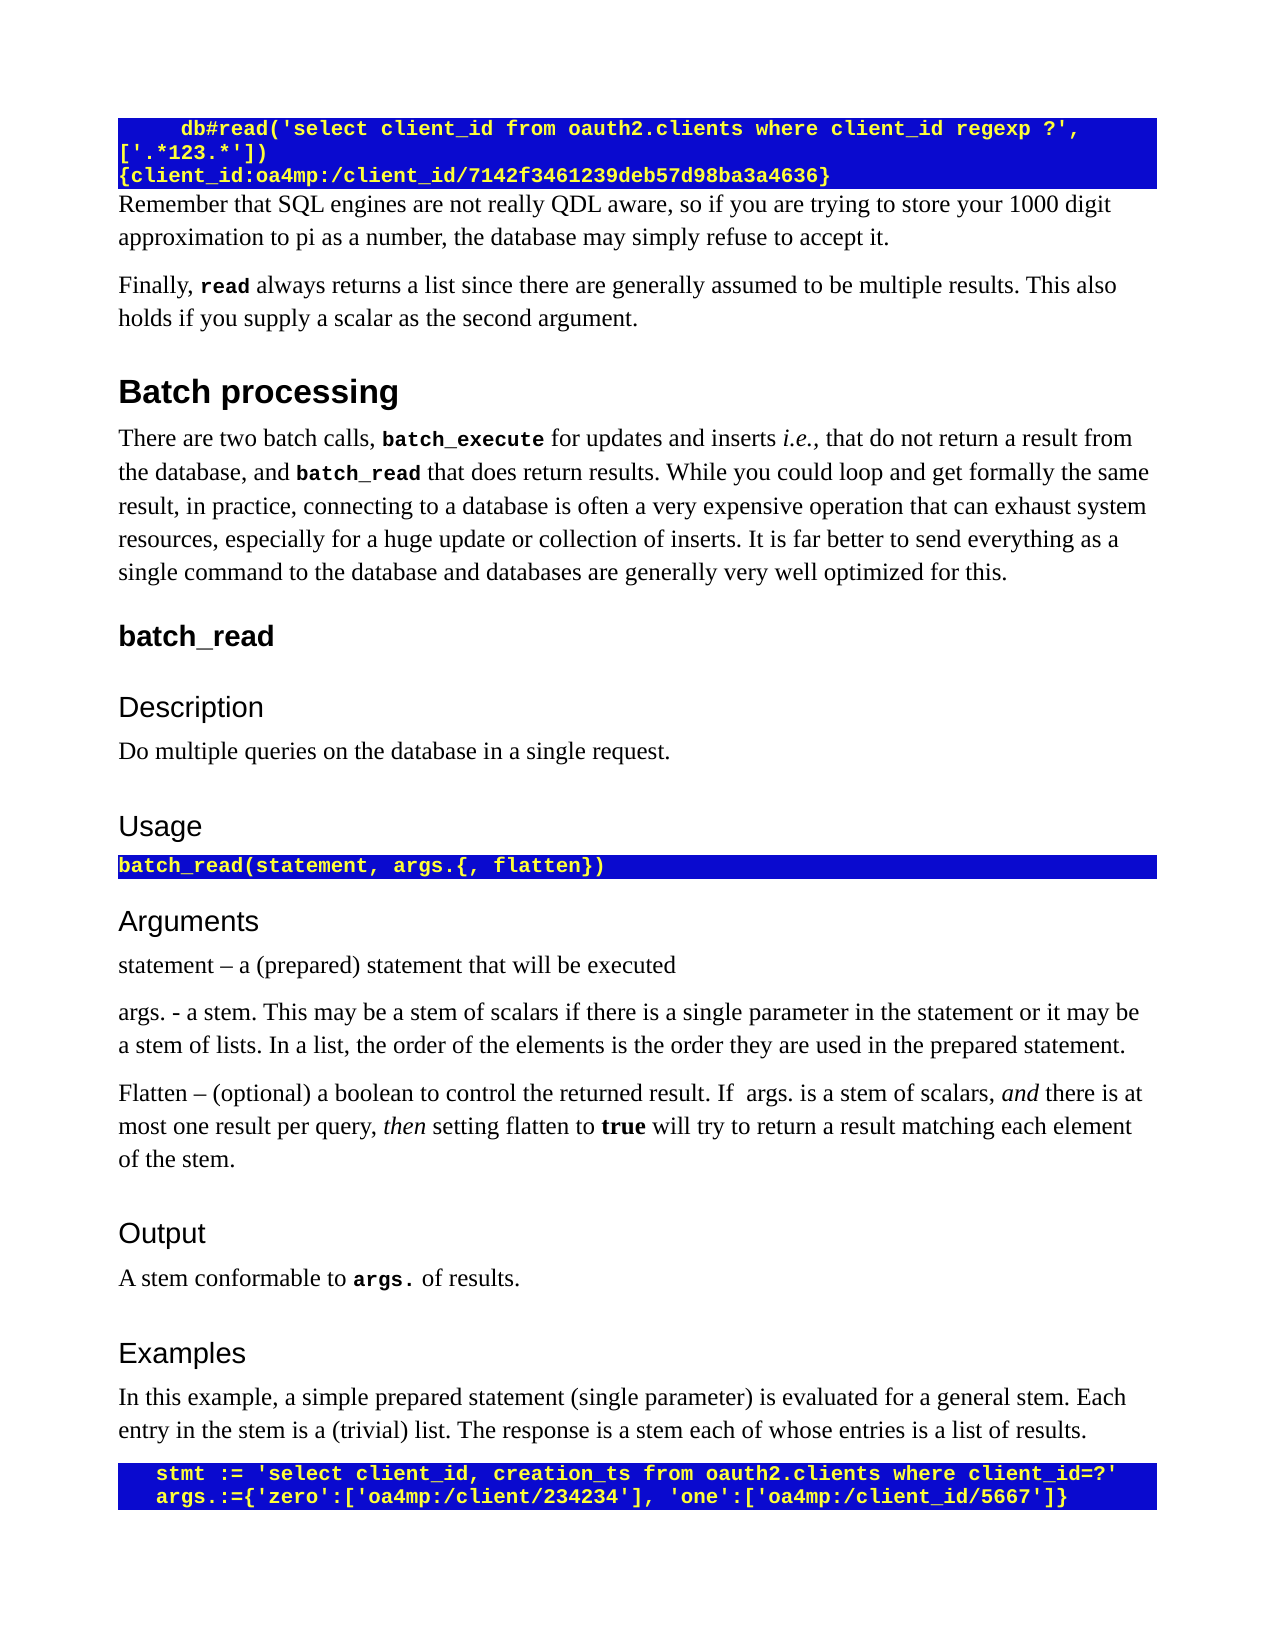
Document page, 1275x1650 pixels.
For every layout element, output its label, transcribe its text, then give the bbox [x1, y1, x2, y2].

subtitle Examples [118, 1336, 1157, 1370]
text {client_id:oa4mp:/client_id/7142f3461239deb57d98ba3a4636} [118, 165, 1157, 189]
subtitle Arguments [118, 904, 1157, 937]
subtitle Output [118, 1217, 1157, 1250]
text Flatten – (optional) a boolean to control the returned result. If args. is a stem of scalars, and there is at most one result per query, then setting flatten to true will try to return a result matching each element of the stem. [118, 1078, 1157, 1173]
text args.:={'zero':['oa4mp:/client/234234'], 'one':['oa4mp:/client_id/5667']} [118, 1486, 1157, 1510]
text args. - a stem. This may be a stem of scalars if there is a single parameter in the statement or it may be a stem of lists. In a list, the order of the elements is the order they are used in the prepared statement. [118, 997, 1157, 1059]
text Remember that SQL engines are not really QDL aware, so if you are trying to store your 1000 digit approximation to pi as a number, the database may simply refuse to accept it. [118, 189, 1157, 251]
text There are two batch calls, batch_execute for updates and inserts i.e., that do not return a result from the database, and batch_read that does return results. While you could loop and get formally the same result, in practice, connecting to a database is often a very expensive operation that can exhaust system resources, especially for a huge update or collection of inserts. It is far better to send everything as a single command to the database and databases are generally very well optimized for this. [118, 423, 1157, 586]
text A stem conformable to args. of results. [118, 1263, 1157, 1292]
text stmt := 'select client_id, creation_ts from oauth2.clients where client_id=?' [118, 1463, 1157, 1486]
text statement – a (prepared) statement that will be executed [118, 950, 1157, 978]
text batch_read(statement, args.{, flatten}) [118, 855, 1157, 879]
subtitle Usage [118, 809, 1157, 842]
text In this example, a simple prepared statement (single parameter) is evaluated for a general stem. Each entry in the stem is a (trivial) list. The response is a stem each of whose entries is a list of results. [118, 1382, 1157, 1444]
subtitle batch_read [118, 619, 1157, 653]
text Finally, read always returns a list since there are generally assumed to be multiple results. This also holds if you supply a scalar as the second argument. [118, 270, 1157, 332]
subtitle Batch processing [118, 372, 1157, 411]
text Do multiple queries on the database in a single request. [118, 736, 1157, 765]
subtitle Description [118, 690, 1157, 724]
text db#read('select client_id from oauth2.clients where client_id regexp ?', ['.*123.*']) [118, 118, 1157, 165]
